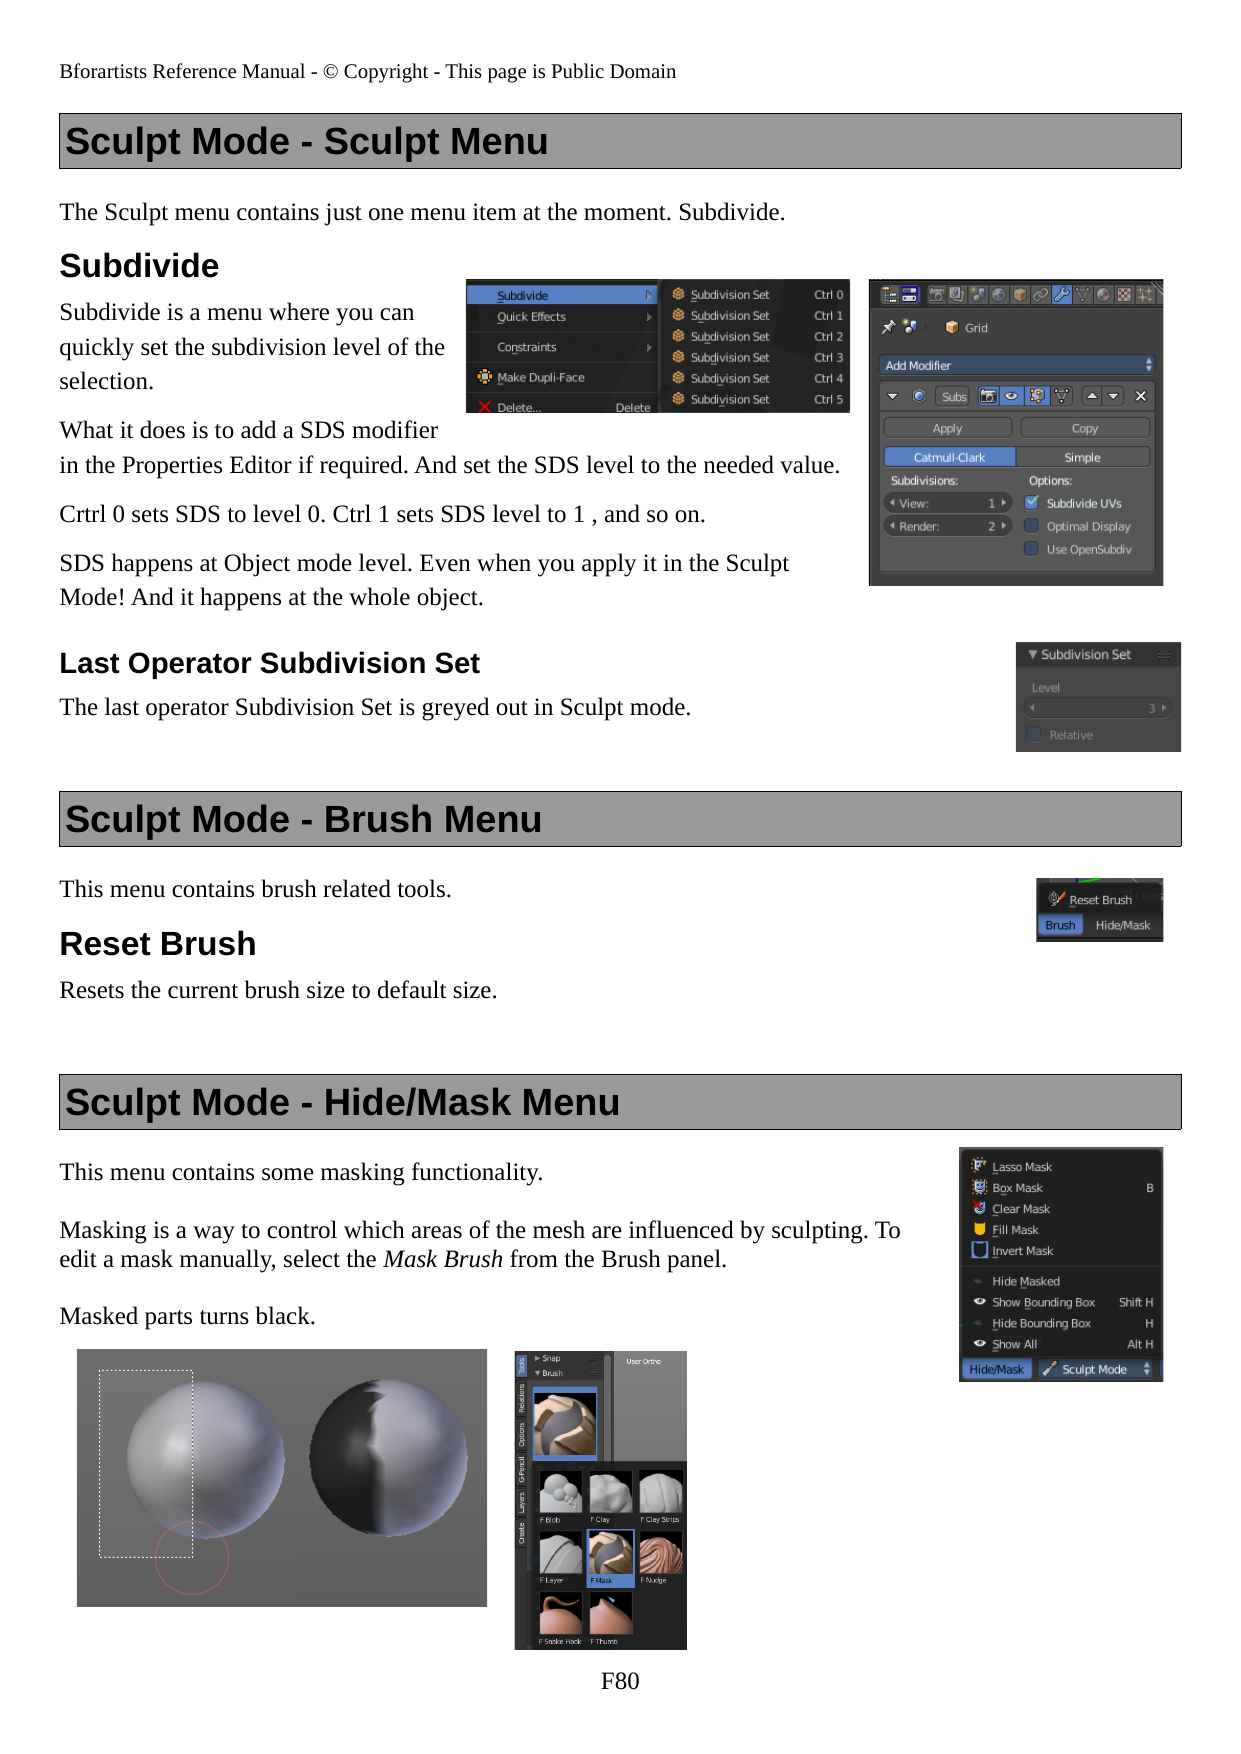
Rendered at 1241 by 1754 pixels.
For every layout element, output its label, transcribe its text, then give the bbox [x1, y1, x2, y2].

text The last operator Subdivision Set is greyed out in Sculpt mode. [59, 692, 1015, 721]
picture [1015, 642, 1182, 752]
picture [959, 1147, 1164, 1382]
text This menu contains brush related tools. [59, 874, 1181, 903]
table_header Sculpt Mode - Brush Menu [60, 792, 1181, 846]
text Masked parts turns black. [59, 1301, 959, 1330]
subtitle Reset Brush [59, 924, 1181, 963]
text This menu contains some masking functionality. [59, 1157, 959, 1186]
text SDS happens at Object mode level. Even when you apply it in the Sculpt Mode! And it happens at the whole object. [59, 548, 1181, 611]
subtitle Subdivide [59, 246, 1181, 285]
subtitle Last Operator Subdivision Set [59, 646, 1015, 680]
table_header Sculpt Mode - Sculpt Menu [60, 114, 1181, 168]
text Crtrl 0 sets SDS to level 0. Ctrl 1 sets SDS level to 1 , and so on. [59, 499, 868, 528]
picture [868, 279, 1164, 586]
picture [76, 1349, 488, 1607]
picture [465, 279, 851, 413]
text The Sculpt menu contains just one menu item at the moment. Subdivide. [59, 197, 1181, 225]
text Subdivide is a menu where you can quickly set the subdivision level of the selection. [59, 297, 465, 395]
table_header Sculpt Mode - Hide/Mask Menu [60, 1075, 1181, 1129]
text Masking is a way to control which areas of the mesh are influenced by sculpting. To edit a mask manually, select the Mask Brush from the Brush panel. [59, 1215, 959, 1272]
picture [1036, 878, 1164, 942]
text What it does is to add a SDS modifier in the Properties Editor if required. And set the SDS level to the needed value. [59, 415, 868, 479]
text Resets the current brush size to default size. [59, 975, 1181, 1004]
picture [514, 1351, 687, 1650]
